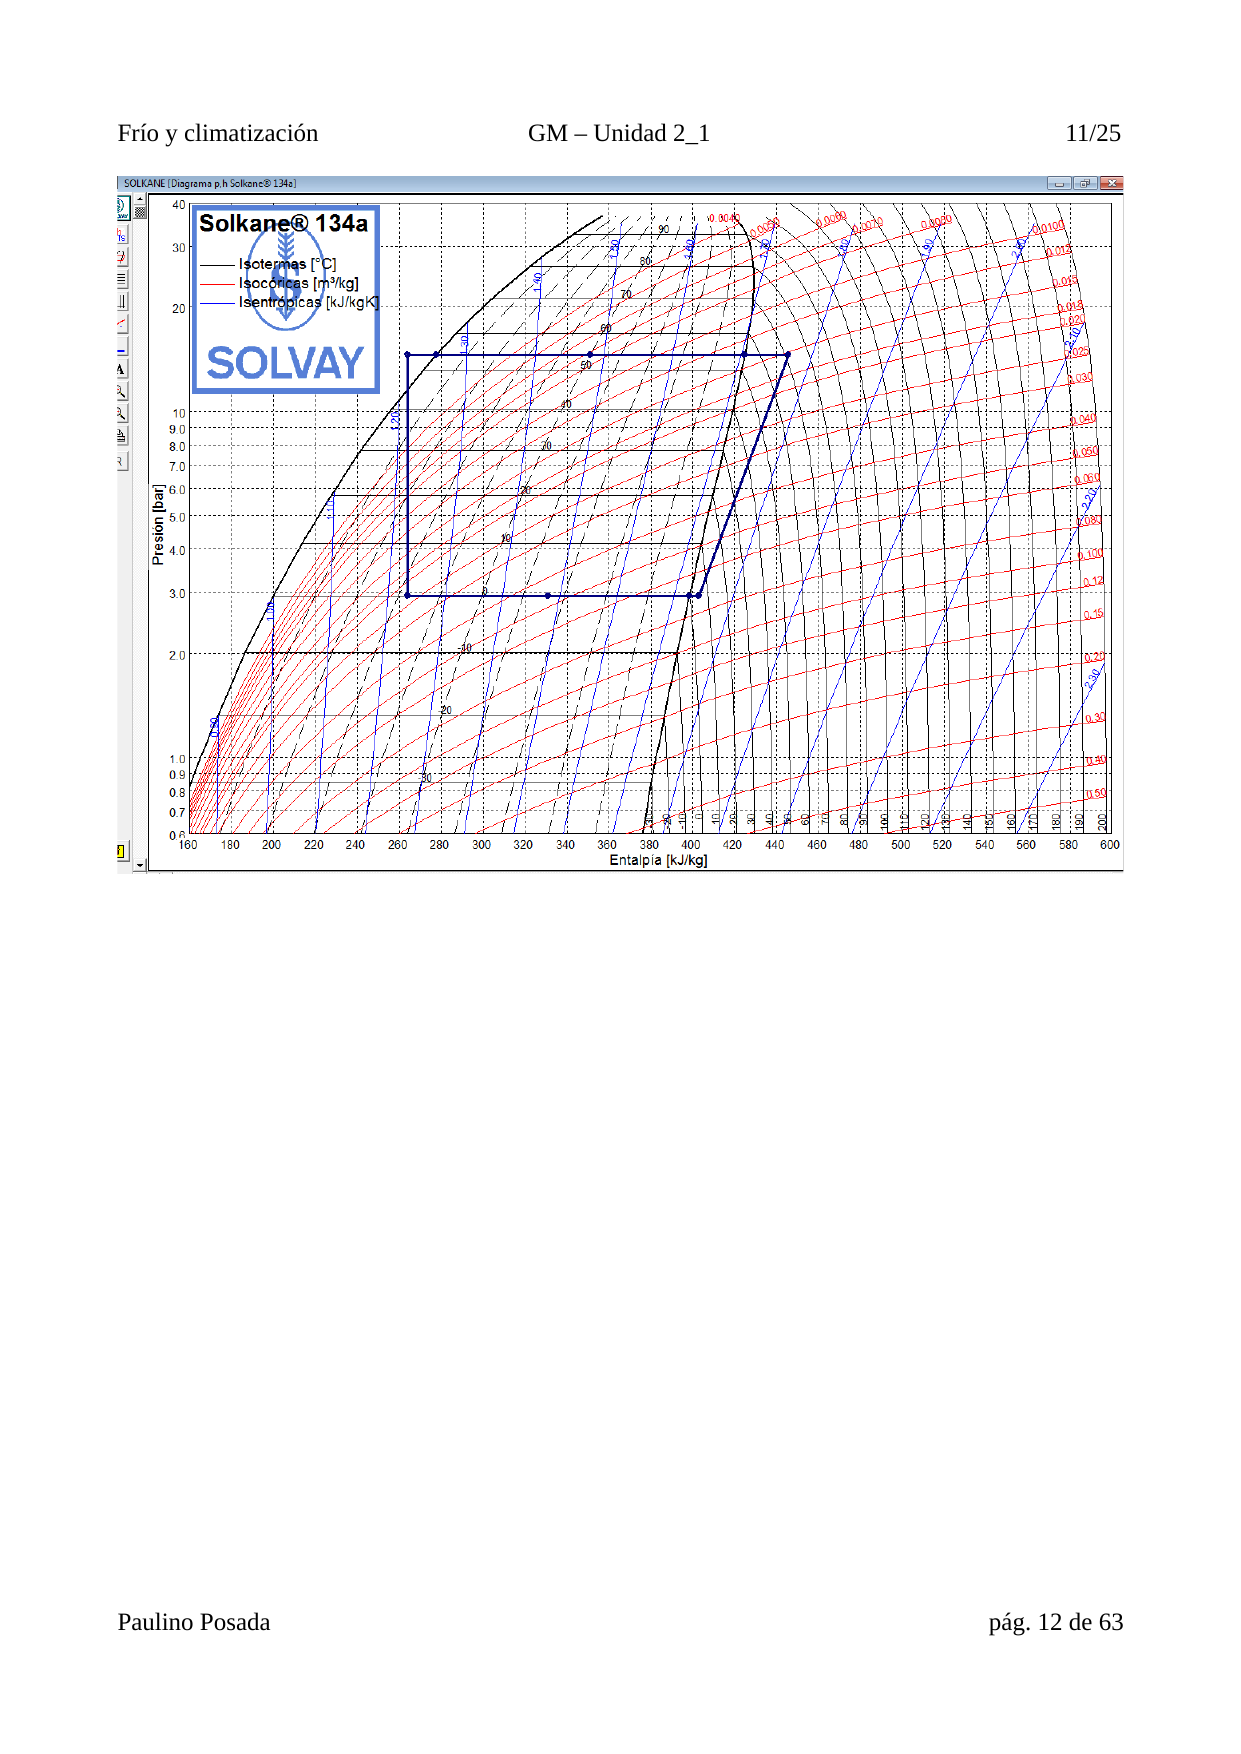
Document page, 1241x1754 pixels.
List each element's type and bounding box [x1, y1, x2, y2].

picture [117, 176, 1124, 874]
